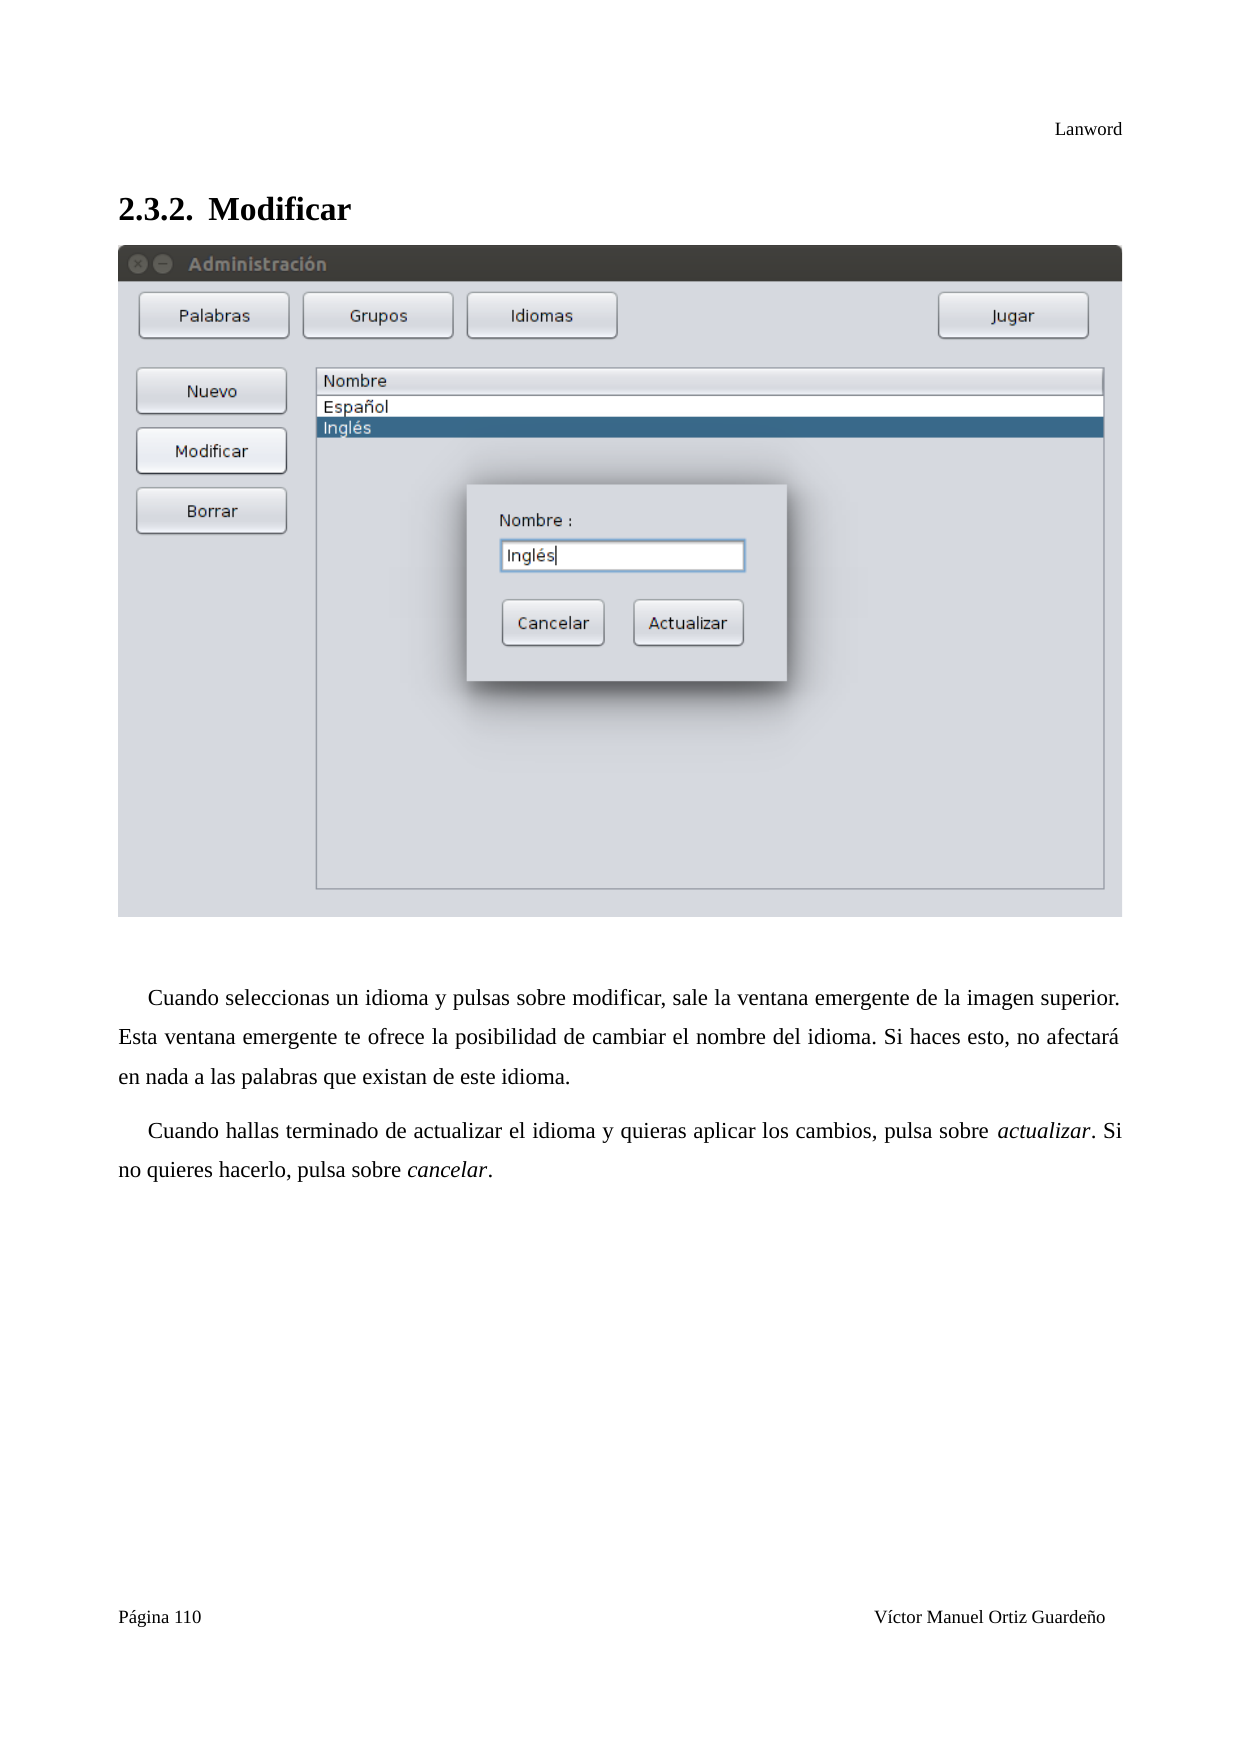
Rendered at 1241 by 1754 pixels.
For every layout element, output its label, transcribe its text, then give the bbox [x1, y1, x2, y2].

text Cuando seleccionas un idioma y pulsas sobre modificar, sale la ventana emergente de la imagen superior. Esta ventana emergente te ofrece la posibilidad de cambiar el nombre del idioma. Si haces esto, no afectará en nada a las palabras que existan de este idioma. [118, 984, 1122, 1089]
text Cuando hallas terminado de actualizar el idioma y quieras aplicar los cambios, pulsa sobre actualizar. Si no quieres hacerlo, pulsa sobre cancelar. [118, 1117, 1122, 1183]
picture [118, 245, 1123, 917]
subtitle Modificar [118, 189, 1122, 228]
